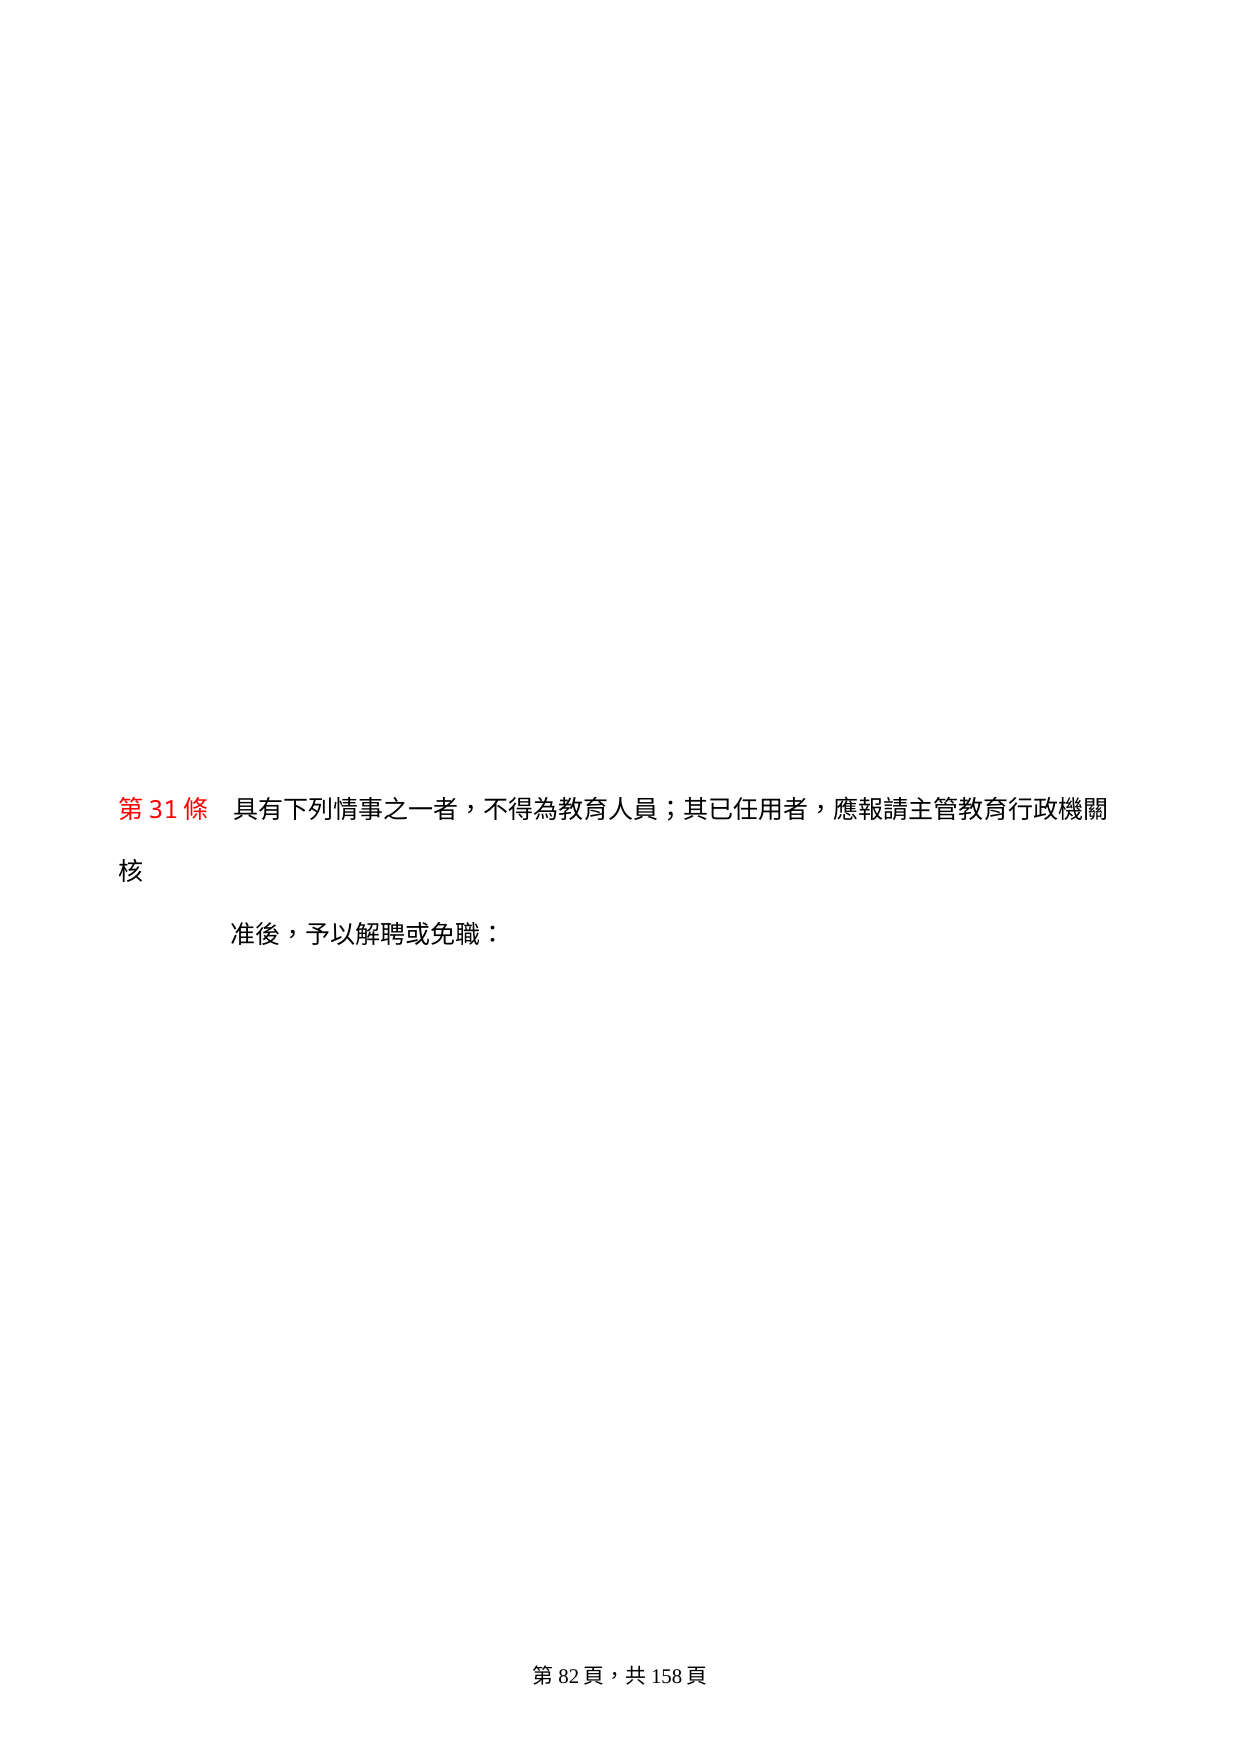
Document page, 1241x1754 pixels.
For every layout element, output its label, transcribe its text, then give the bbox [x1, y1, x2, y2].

text 准後，予以解聘或免職： [118, 891, 1122, 953]
text 第31條 具有下列情事之一者，不得為教育人員；其已任用者，應報請主管教育行政機關核 [118, 766, 1122, 891]
